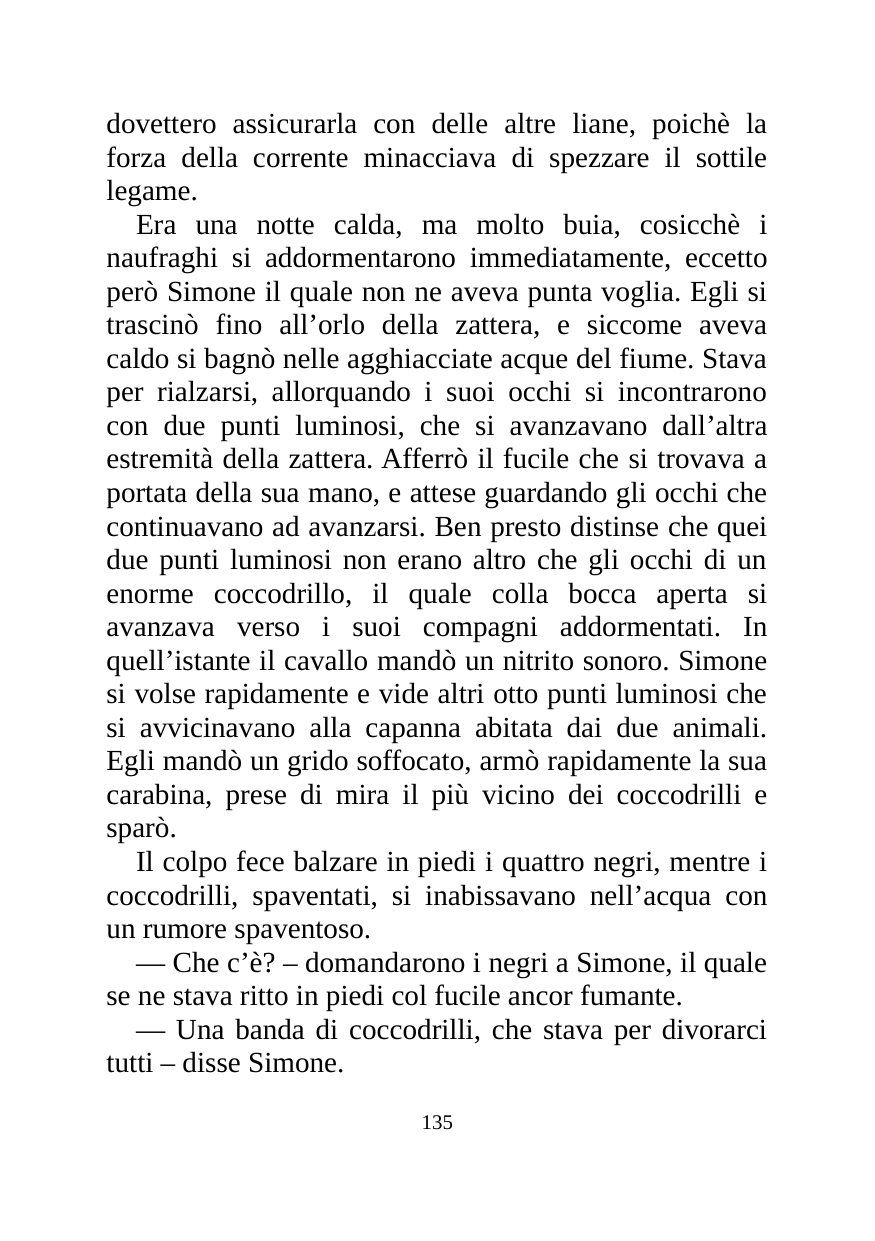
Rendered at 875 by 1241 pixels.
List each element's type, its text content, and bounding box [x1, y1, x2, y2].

text Era una notte calda, ma molto buia, cosicchè i naufraghi si addormentarono immediatamente, eccetto però Simone il quale non ne aveva punta voglia. Egli si trascinò fino all’orlo della zattera, e siccome aveva caldo si bagnò nelle agghiacciate acque del fiume. Stava per rialzarsi, allorquando i suoi occhi si incontrarono con due punti luminosi, che si avanzavano dall’altra estremità della zattera. Afferrò il fucile che si trovava a portata della sua mano, e attese guardando gli occhi che continuavano ad avanzarsi. Ben presto distinse che quei due punti luminosi non erano altro che gli occhi di un enorme coccodrillo, il quale colla bocca aperta si avanzava verso i suoi compagni addormentati. In quell’istante il cavallo mandò un nitrito sonoro. Simone si volse rapidamente e vide altri otto punti luminosi che si avvicinavano alla capanna abitata dai due animali. Egli mandò un grido soffocato, armò rapidamente la sua carabina, prese di mira il più vicino dei coccodrilli e sparò. [106, 207, 768, 844]
text — Che c’è? – domandarono i negri a Simone, il quale se ne stava ritto in piedi col fucile ancor fumante. [106, 945, 768, 1012]
text — Una banda di coccodrilli, che stava per divorarci tutti – disse Simone. [106, 1012, 768, 1079]
text dovettero assicurarla con delle altre liane, poichè la forza della corrente minacciava di spezzare il sottile legame. [106, 106, 768, 207]
text Il colpo fece balzare in piedi i quattro negri, mentre i coccodrilli, spaventati, si inabissavano nell’acqua con un rumore spaventoso. [106, 844, 768, 945]
